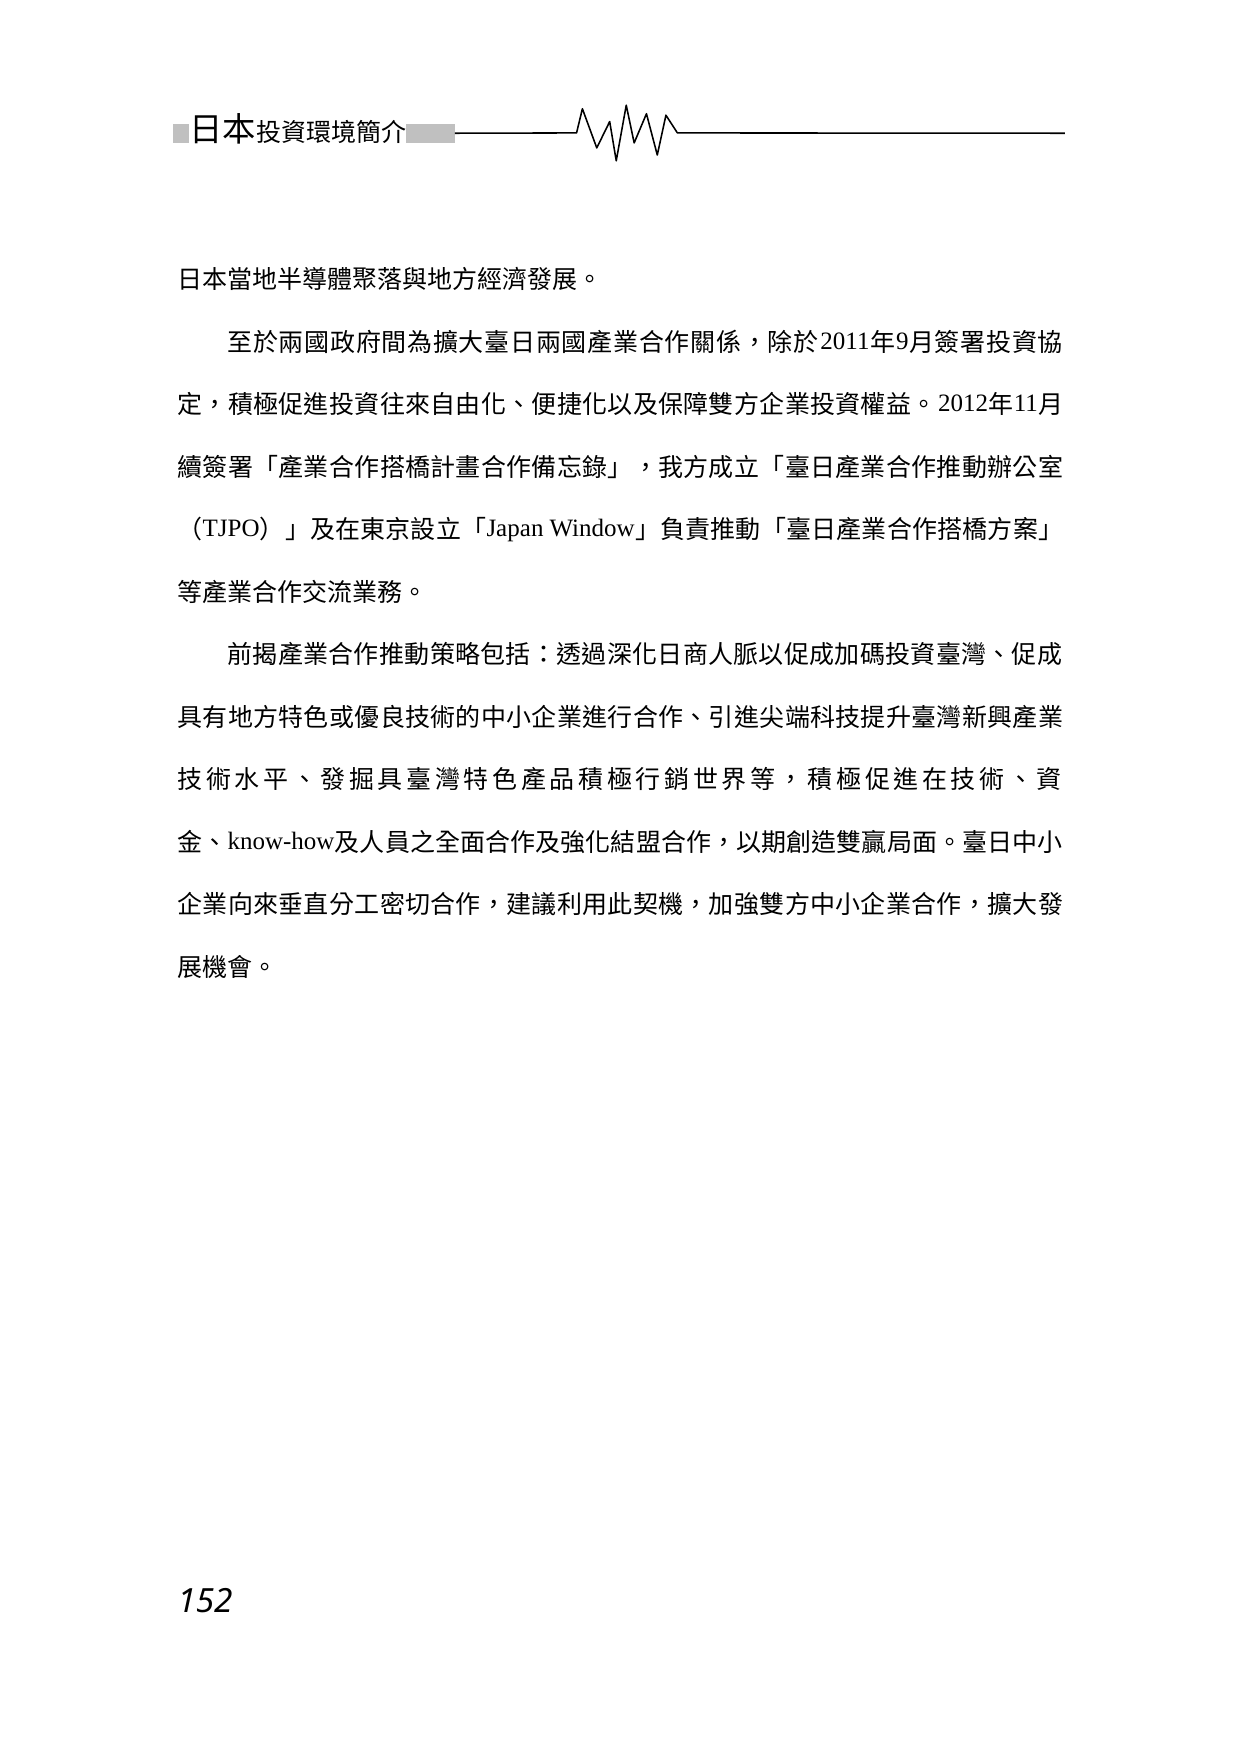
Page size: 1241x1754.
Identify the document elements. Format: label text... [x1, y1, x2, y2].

text 日本當地半導體聚落與地方經濟發展。 [177, 236, 1063, 299]
text 前揭產業合作推動策略包括：透過深化日商人脈以促成加碼投資臺灣、促成具有地方特色或優良技術的中小企業進行合作、引進尖端科技提升臺灣新興產業技術水平、發掘具臺灣特色產品積極行銷世界等，積極促進在技術、資金、know-how及人員之全面合作及強化結盟合作，以期創造雙贏局面。臺日中小企業向來垂直分工密切合作，建議利用此契機，加強雙方中小企業合作，擴大發展機會。 [177, 611, 1063, 986]
text 至於兩國政府間為擴大臺日兩國產業合作關係，除於2011年9月簽署投資協定，積極促進投資往來自由化、便捷化以及保障雙方企業投資權益。2012年11月續簽署「產業合作搭橋計畫合作備忘錄」，我方成立「臺日產業合作推動辦公室（TJPO）」及在東京設立「Japan Window」負責推動「臺日產業合作搭橋方案」等產業合作交流業務。 [177, 299, 1063, 611]
